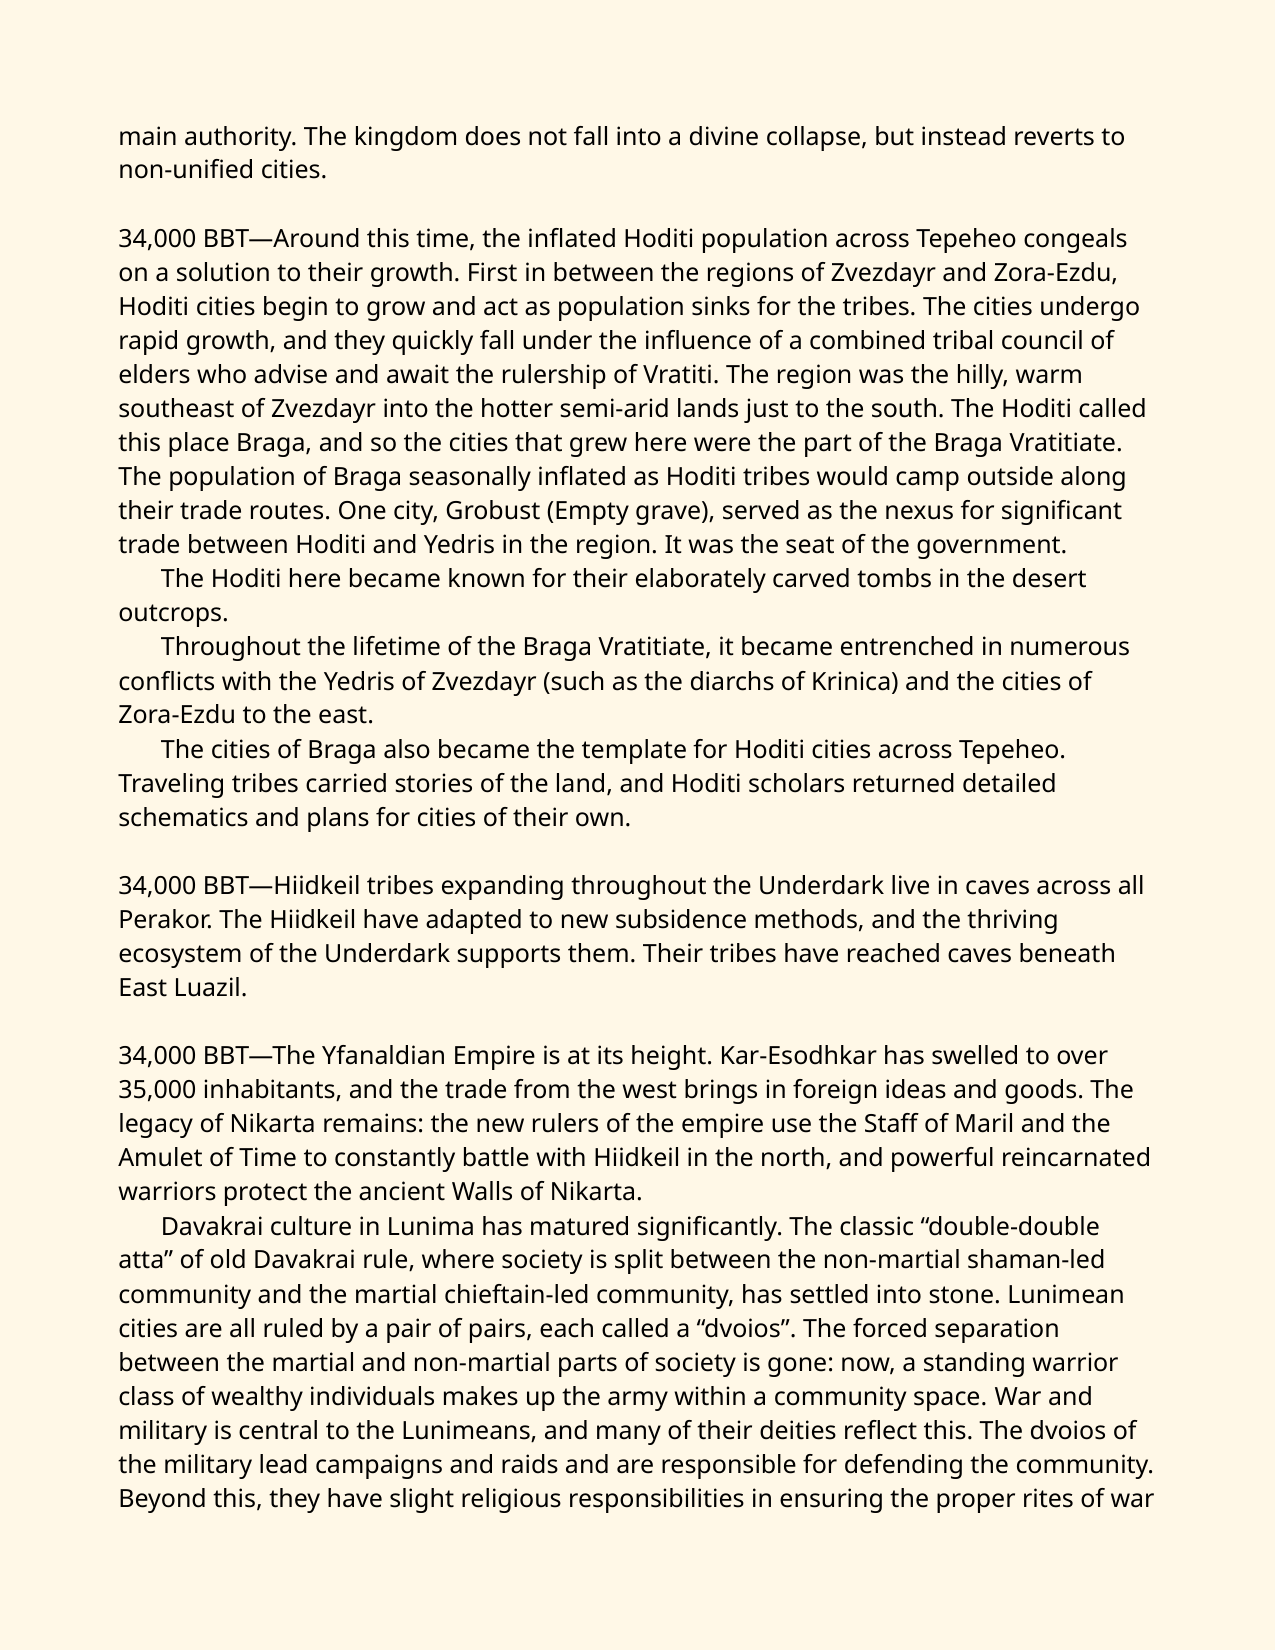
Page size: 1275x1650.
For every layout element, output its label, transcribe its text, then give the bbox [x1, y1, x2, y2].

text Throughout the lifetime of the Braga Vratitiate, it became entrenched in numerous conflicts with the Yedris of Zvezdayr (such as the diarchs of Krinica) and the cities of Zora-Ezdu to the east. [118, 629, 1157, 731]
text 34,000 BBT—Around this time, the inflated Hoditi population across Tepeheo congeals on a solution to their growth. First in between the regions of Zvezdayr and Zora-Ezdu, Hoditi cities begin to grow and act as population sinks for the tribes. The cities undergo rapid growth, and they quickly fall under the influence of a combined tribal council of elders who advise and await the rulership of Vratiti. The region was the hilly, warm southeast of Zvezdayr into the hotter semi-arid lands just to the south. The Hoditi called this place Braga, and so the cities that grew here were the part of the Braga Vratitiate. The population of Braga seasonally inflated as Hoditi tribes would camp outside along their trade routes. One city, Grobust (Empty grave), served as the nexus for significant trade between Hoditi and Yedris in the region. It was the seat of the government. [118, 220, 1157, 561]
text Davakrai culture in Lunima has matured significantly. The classic “double-double atta” of old Davakrai rule, where society is split between the non-martial shaman-led community and the martial chieftain-led community, has settled into stone. Lunimean cities are all ruled by a pair of pairs, each called a “dvoios”. The forced separation between the martial and non-martial parts of society is gone: now, a standing warrior class of wealthy individuals makes up the army within a community space. War and military is central to the Lunimeans, and many of their deities reflect this. The dvoios of the military lead campaigns and raids and are responsible for defending the community. Beyond this, they have slight religious responsibilities in ensuring the proper rites of war [118, 1208, 1157, 1515]
text 34,000 BBT—The Yfanaldian Empire is at its height. Kar-Esodhkar has swelled to over 35,000 inhabitants, and the trade from the west brings in foreign ideas and goods. The legacy of Nikarta remains: the new rulers of the empire use the Staff of Maril and the Amulet of Time to constantly battle with Hiidkeil in the north, and powerful reincarnated warriors protect the ancient Walls of Nikarta. [118, 1038, 1157, 1208]
text The cities of Braga also became the template for Hoditi cities across Tepeheo. Traveling tribes carried stories of the land, and Hoditi scholars returned detailed schematics and plans for cities of their own. [118, 731, 1157, 833]
text main authority. The kingdom does not fall into a divine collapse, but instead reverts to non-unified cities. [118, 118, 1157, 186]
text The Hoditi here became known for their elaborately carved tombs in the desert outcrops. [118, 561, 1157, 629]
text 34,000 BBT—Hiidkeil tribes expanding throughout the Underdark live in caves across all Perakor. The Hiidkeil have adapted to new subsidence methods, and the thriving ecosystem of the Underdark supports them. Their tribes have reached caves beneath East Luazil. [118, 867, 1157, 1004]
